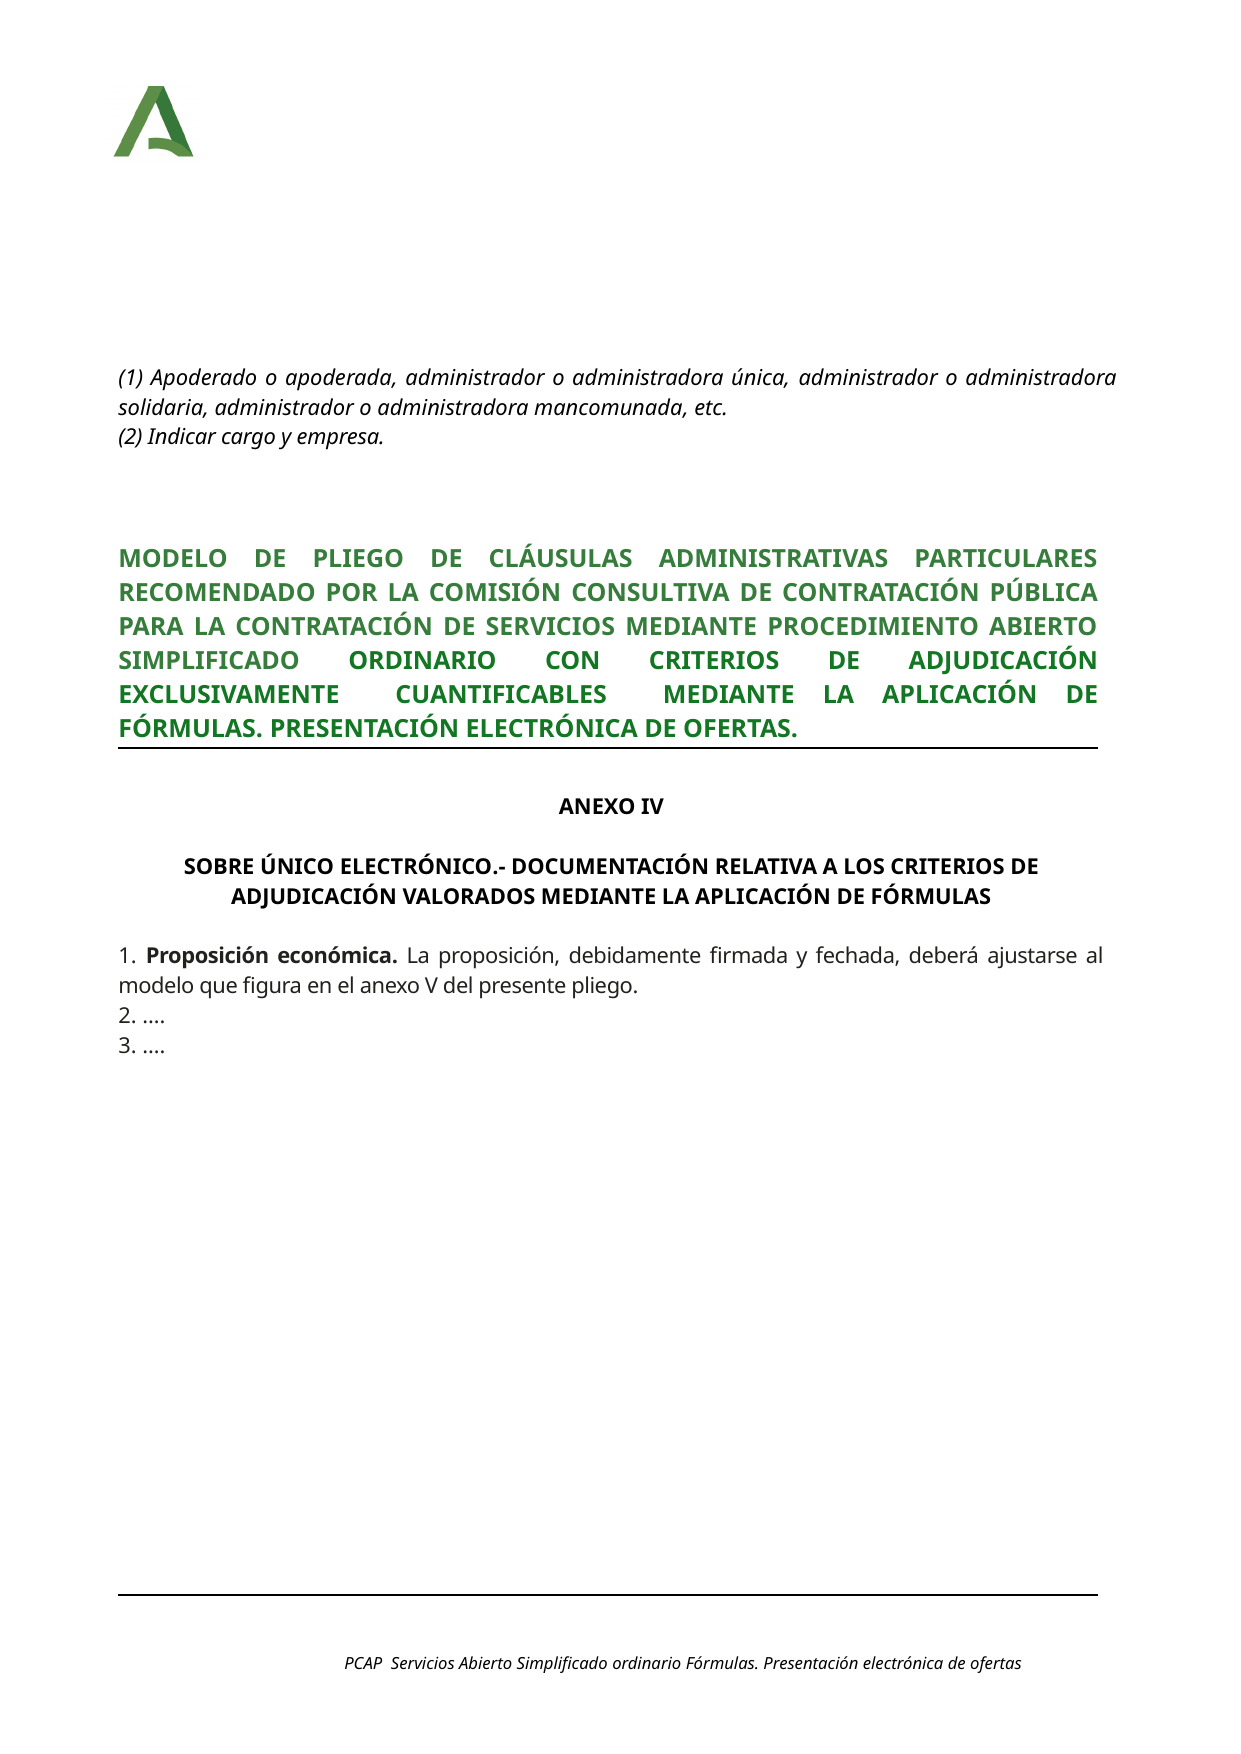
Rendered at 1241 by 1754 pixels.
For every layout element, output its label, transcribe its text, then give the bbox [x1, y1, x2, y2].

text 2. …. [118, 1000, 1104, 1029]
text 1. Proposición económica. La proposición, debidamente firmada y fechada, deberá ajustarse al modelo que figura en el anexo V del presente pliego. [118, 940, 1104, 1000]
list (2) Indicar cargo y empresa. [118, 421, 1119, 451]
text ANEXO IV [118, 791, 1104, 821]
text SOBRE ÚNICO ELECTRÓNICO.- DOCUMENTACIÓN RELATIVA A LOS CRITERIOS DE ADJUDICACIÓN VALORADOS MEDIANTE LA APLICACIÓN DE FÓRMULAS [118, 851, 1104, 910]
list (1) Apoderado o apoderada, administrador o administradora única, administrador o administradora solidaria, administrador o administradora mancomunada, etc. [118, 362, 1119, 421]
picture [109, 81, 198, 161]
text 3. …. [118, 1029, 1104, 1059]
text MODELO DE PLIEGO DE CLÁUSULAS ADMINISTRATIVAS PARTICULARES RECOMENDADO POR LA COMISIÓN CONSULTIVA DE CONTRATACIÓN PÚBLICA PARA LA CONTRATACIÓN DE SERVICIOS MEDIANTE PROCEDIMIENTO ABIERTO SIMPLIFICADO ORDINARIO CON CRITERIOS DE ADJUDICACIÓN EXCLUSIVAMENTE CUANTIFICABLES MEDIANTE LA APLICACIÓN DE FÓRMULAS. PRESENTACIÓN ELECTRÓNICA DE OFERTAS. [118, 540, 1098, 747]
